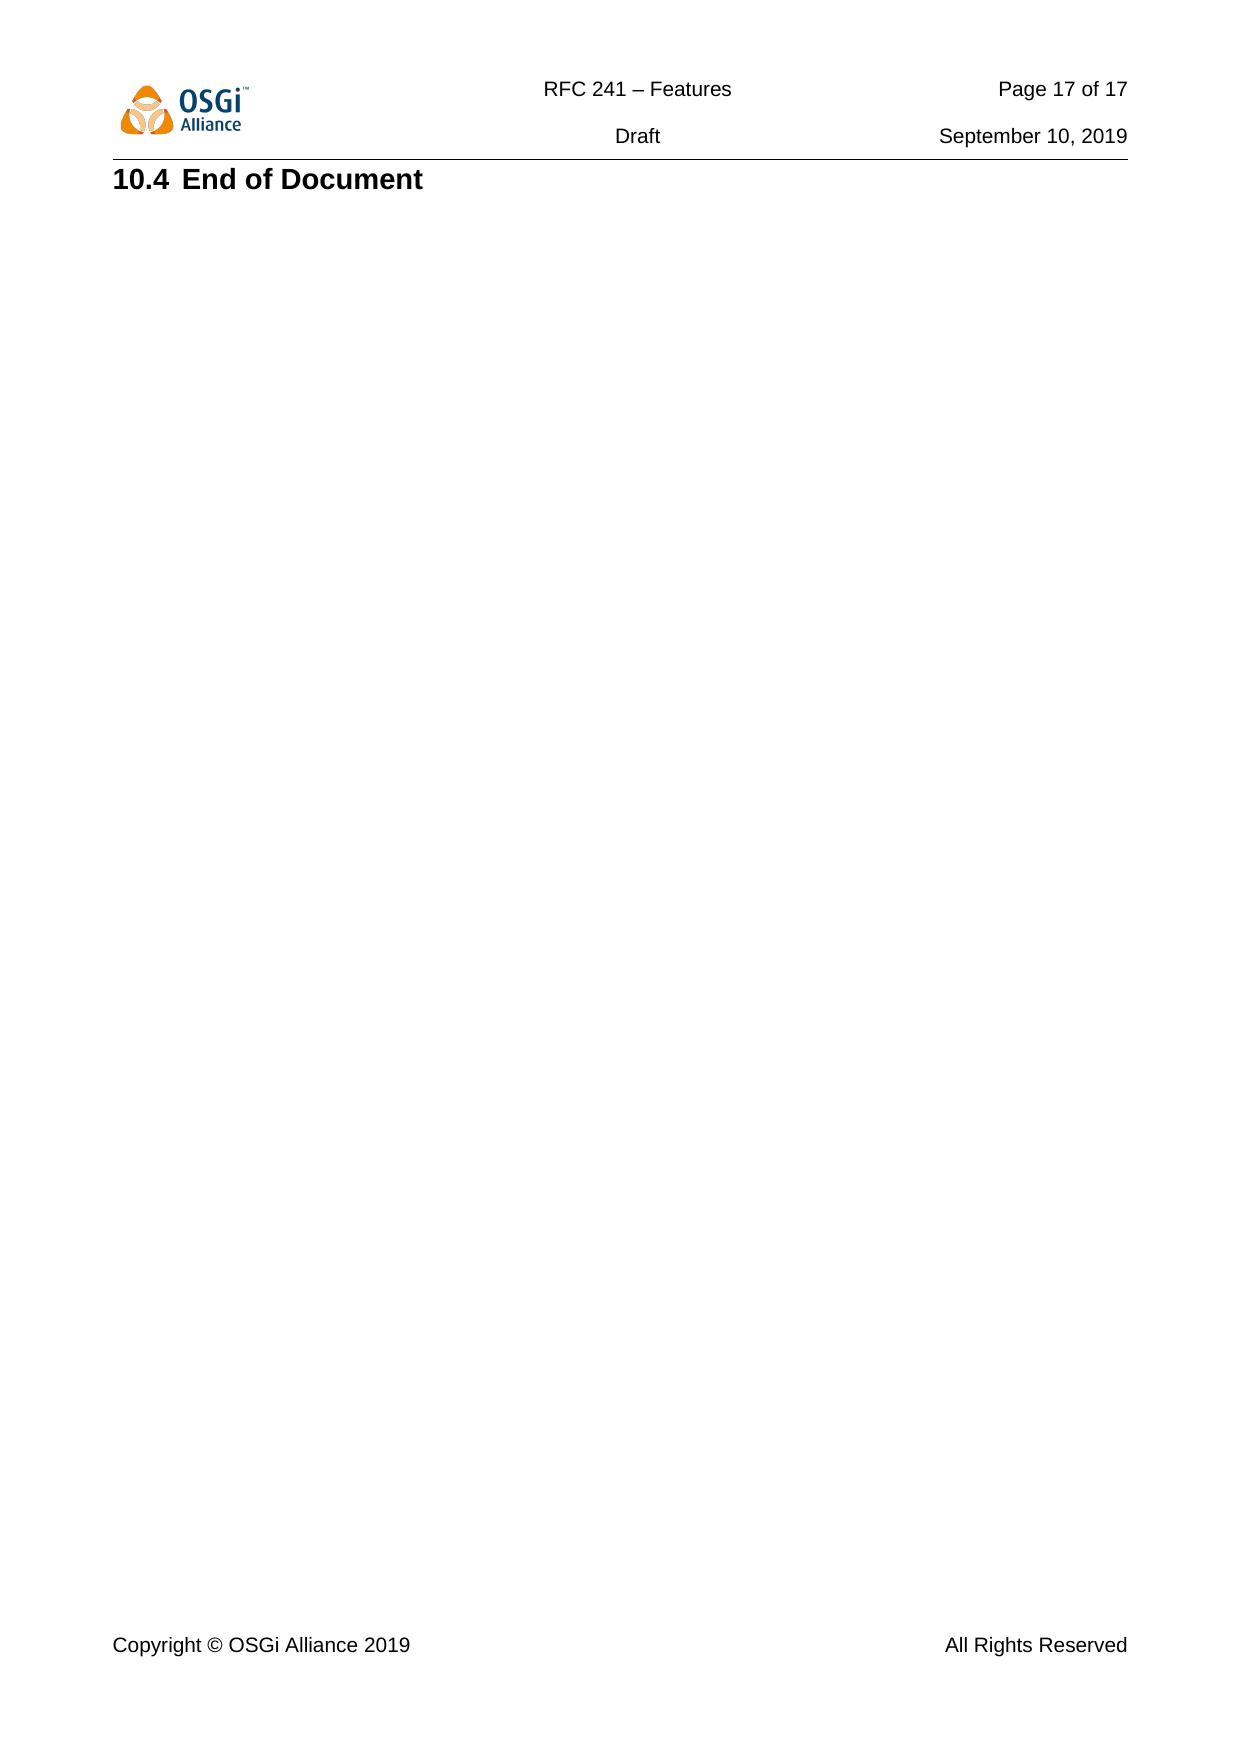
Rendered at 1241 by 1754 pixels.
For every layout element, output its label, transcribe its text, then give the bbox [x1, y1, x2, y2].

picture [113, 78, 257, 142]
subtitle End of Document [112, 160, 1128, 196]
